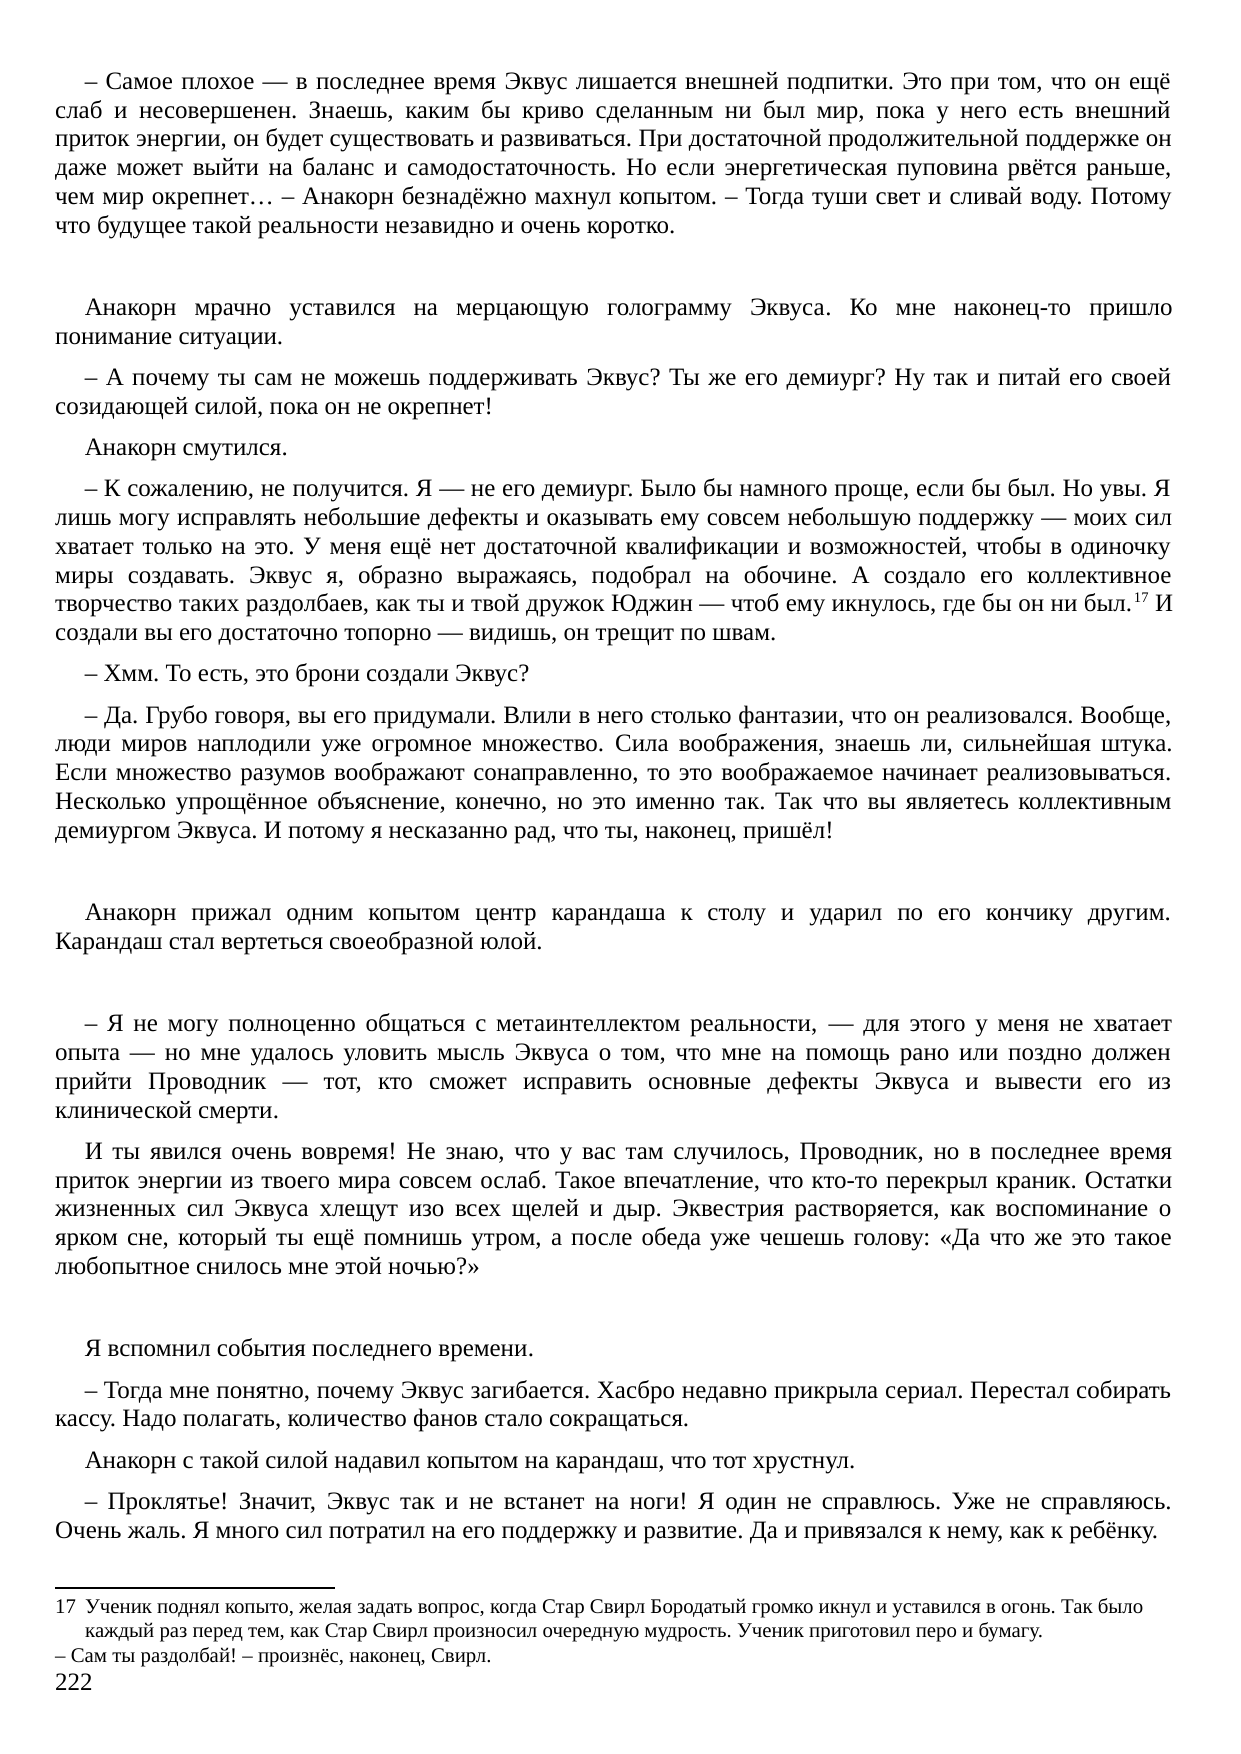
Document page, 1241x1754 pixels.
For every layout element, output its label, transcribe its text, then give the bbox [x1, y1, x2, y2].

text Анакорн прижал одним копытом центр карандаша к столу и ударил по его кончику другим. Карандаш стал вертеться своеобразной юлой. [55, 897, 1173, 955]
text Анакорн мрачно уставился на мерцающую голограмму Эквуса. Ко мне наконец-то пришло понимание ситуации. [55, 292, 1173, 350]
text – Сам ты раздолбай! – произнёс, наконец, Свирл. [55, 1642, 1173, 1667]
text – Хмм. То есть, это брони создали Эквус? [55, 658, 1173, 687]
text – Самое плохое — в последнее время Эквус лишается внешней подпитки. Это при том, что он ещё слаб и несовершенен. Знаешь, каким бы криво сделанным ни был мир, пока у него есть внешний приток энергии, он будет существовать и развиваться. При достаточной продолжительной поддержке он даже может выйти на баланс и самодостаточность. Но если энергетическая пуповина рвётся раньше, чем мир окрепнет… – Анакорн безнадёжно махнул копытом. – Тогда туши свет и сливай воду. Потому что будущее такой реальности незавидно и очень коротко. [55, 66, 1173, 238]
text Анакорн смутился. [55, 432, 1173, 461]
text – А почему ты сам не можешь поддерживать Эквус? Ты же его демиург? Ну так и питай его своей созидающей силой, пока он не окрепнет! [55, 362, 1173, 420]
text – Да. Грубо говоря, вы его придумали. Влили в него столько фантазии, что он реализовался. Вообще, люди миров наплодили уже огромное множество. Сила воображения, знаешь ли, сильнейшая штука. Если множество разумов воображают сонаправленно, то это воображаемое начинает реализовываться. Несколько упрощённое объяснение, конечно, но это именно так. Так что вы являетесь коллективным демиургом Эквуса. И потому я несказанно рад, что ты, наконец, пришёл! [55, 700, 1173, 843]
text – К сожалению, не получится. Я — не его демиург. Было бы намного проще, если бы был. Но увы. Я лишь могу исправлять небольшие дефекты и оказывать ему совсем небольшую поддержку — моих сил хватает только на это. У меня ещё нет достаточной квалификации и возможностей, чтобы в одиночку миры создавать. Эквус я, образно выражаясь, подобрал на обочине. А создало его коллективное творчество таких раздолбаев, как ты и твой дружок Юджин — чтоб ему икнулось, где бы он ни был. И создали вы его достаточно топорно — видишь, он трещит по швам. [55, 473, 1173, 646]
text Я вспомнил события последнего времени. [55, 1333, 1173, 1362]
text – Проклятье! Значит, Эквус так и не встанет на ноги! Я один не справлюсь. Уже не справляюсь. Очень жаль. Я много сил потратил на его поддержку и развитие. Да и привязался к нему, как к ребёнку. [55, 1486, 1173, 1543]
text Анакорн с такой силой надавил копытом на карандаш, что тот хрустнул. [55, 1445, 1173, 1473]
text Ученик поднял копыто, желая задать вопрос, когда Стар Свирл Бородатый громко икнул и уставился в огонь. Так было каждый раз перед тем, как Стар Свирл произносил очередную мудрость. Ученик приготовил перо и бумагу. [55, 1594, 1173, 1642]
text – Тогда мне понятно, почему Эквус загибается. Хасбро недавно прикрыла сериал. Перестал собирать кассу. Надо полагать, количество фанов стало сокращаться. [55, 1375, 1173, 1432]
text – Я не могу полноценно общаться с метаинтеллектом реальности, — для этого у меня не хватает опыта — но мне удалось уловить мысль Эквуса о том, что мне на помощь рано или поздно должен прийти Проводник — тот, кто сможет исправить основные дефекты Эквуса и вывести его из клинической смерти. [55, 1008, 1173, 1123]
text И ты явился очень вовремя! Не знаю, что у вас там случилось, Проводник, но в последнее время приток энергии из твоего мира совсем ослаб. Такое впечатление, что кто-то перекрыл краник. Остатки жизненных сил Эквуса хлещут изо всех щелей и дыр. Эквестрия растворяется, как воспоминание о ярком сне, который ты ещё помнишь утром, а после обеда уже чешешь голову: «Да что же это такое любопытное снилось мне этой ночью?» [55, 1136, 1173, 1280]
